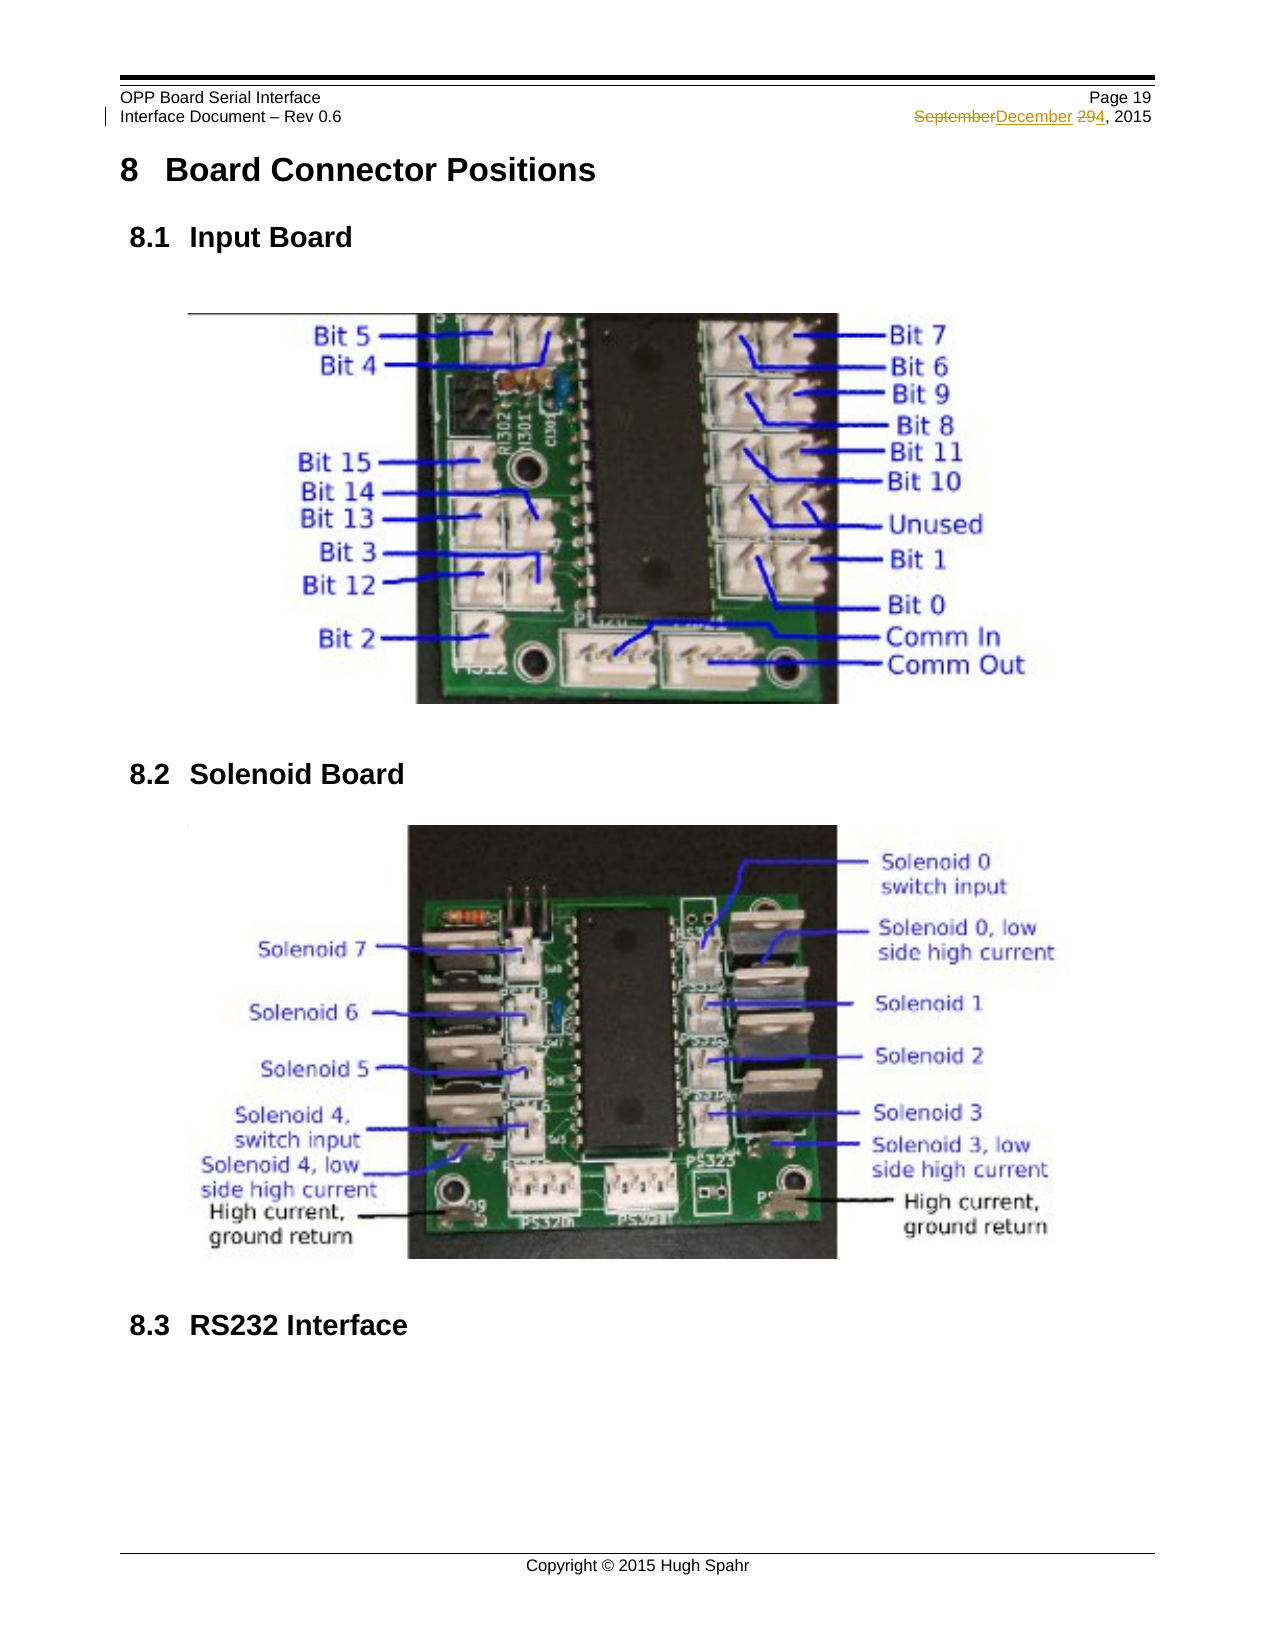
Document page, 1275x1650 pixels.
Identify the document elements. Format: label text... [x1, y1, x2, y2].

picture [187, 313, 1088, 704]
picture [187, 825, 1088, 1259]
subtitle RS232 Interface [129, 1308, 1155, 1341]
subtitle Solenoid Board [129, 757, 1155, 791]
subtitle Board Connector Positions [120, 150, 1155, 188]
subtitle Input Board [129, 220, 1155, 253]
